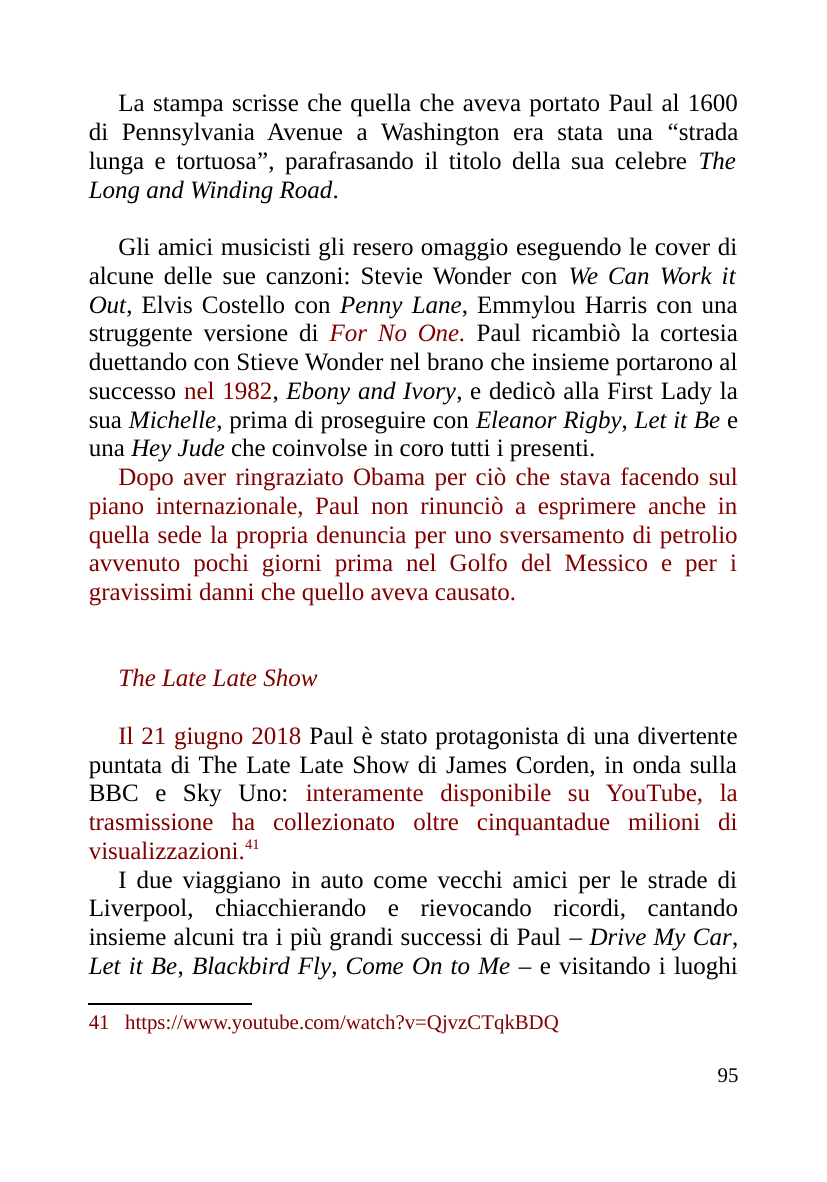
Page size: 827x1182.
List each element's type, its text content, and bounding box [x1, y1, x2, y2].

text Dopo aver ringraziato Obama per ciò che stava facendo sul piano internazionale, Paul non rinunciò a esprimere anche in quella sede la propria denuncia per uno sversamento di petrolio avvenuto pochi giorni prima nel Golfo del Messico e per i gravissimi danni che quello aveva causato. [88, 462, 738, 606]
text https://www.youtube.com/watch?v=QjvzCTqkBDQ [88, 1009, 738, 1034]
text The Late Late Show [88, 663, 738, 692]
text Il 21 giugno 2018 Paul è stato protagonista di una divertente puntata di The Late Late Show di James Corden, in onda sulla BBC e Sky Uno: interamente disponibile su YouTube, la trasmissione ha collezionato oltre cinquantadue milioni di visualizzazioni. [88, 721, 738, 865]
text I due viaggiano in auto come vecchi amici per le strade di Liverpool, chiacchierando e rievocando ricordi, cantando insieme alcuni tra i più grandi successi di Paul – Drive My Car, Let it Be, Blackbird Fly, Come On to Me – e visitando i luoghi [88, 865, 738, 980]
text Gli amici musicisti gli resero omaggio eseguendo le cover di alcune delle sue canzoni: Stevie Wonder con We Can Work it Out, Elvis Costello con Penny Lane, Emmylou Harris con una struggente versione di For No One. Paul ricambiò la cortesia duettando con Stieve Wonder nel brano che insieme portarono al successo nel 1982, Ebony and Ivory, e dedicò alla First Lady la sua Michelle, prima di proseguire con Eleanor Rigby, Let it Be e una Hey Jude che coinvolse in coro tutti i presenti. [88, 232, 738, 462]
text La stampa scrisse che quella che aveva portato Paul al 1600 di Pennsylvania Avenue a Washington era stata una “strada lunga e tortuosa”, parafrasando il titolo della sua celebre The Long and Winding Road. [88, 88, 738, 203]
